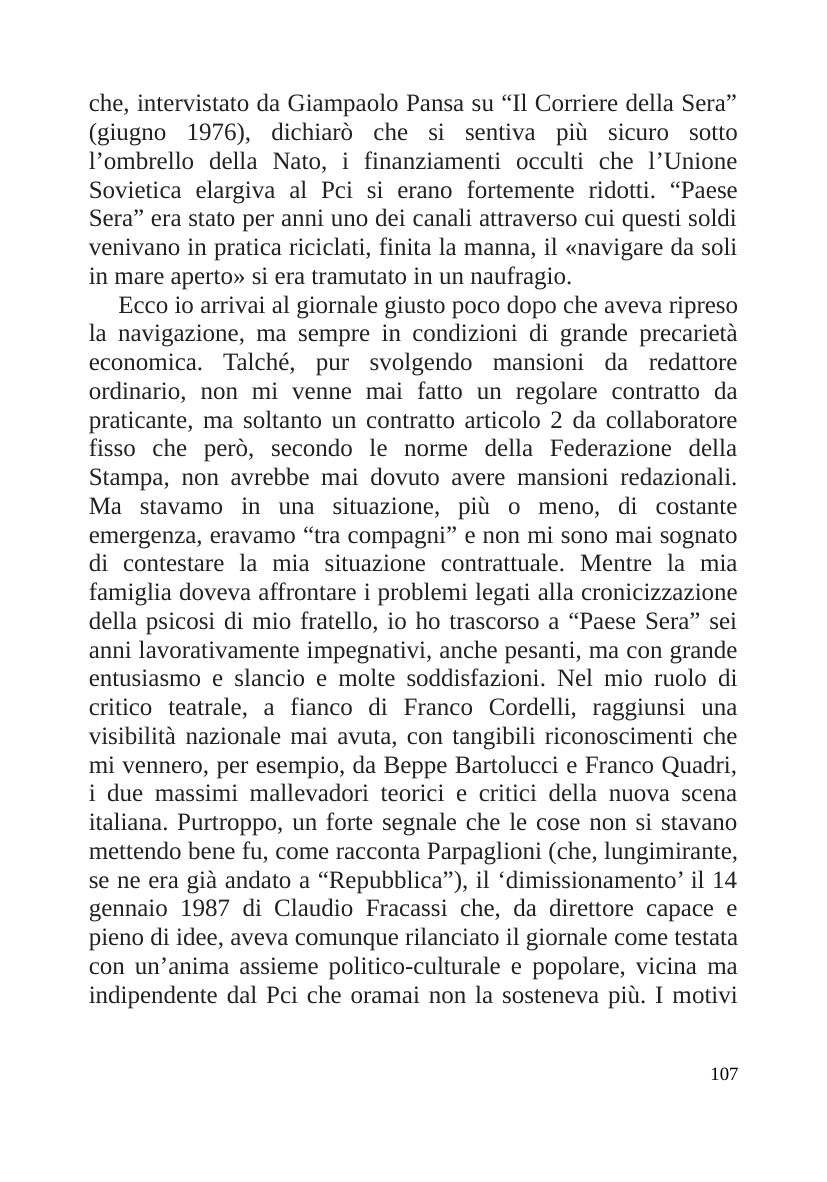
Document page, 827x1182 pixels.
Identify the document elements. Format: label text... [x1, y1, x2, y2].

text che, intervistato da Giampaolo Pansa su “Il Corriere della Sera” (giugno 1976), dichiarò che si sentiva più sicuro sotto l’ombrello della Nato, i finanziamenti occulti che l’Unione Sovietica elargiva al Pci si erano fortemente ridotti. “Paese Sera” era stato per anni uno dei canali attraverso cui questi soldi venivano in pratica riciclati, finita la manna, il «navigare da soli in mare aperto» si era tramutato in un naufragio. [88, 88, 738, 290]
text Ecco io arrivai al giornale giusto poco dopo che aveva ripreso la navigazione, ma sempre in condizioni di grande precarietà economica. Talché, pur svolgendo mansioni da redattore ordinario, non mi venne mai fatto un regolare contratto da praticante, ma soltanto un contratto articolo 2 da collaboratore fisso che però, secondo le norme della Federazione della Stampa, non avrebbe mai dovuto avere mansioni redazionali. Ma stavamo in una situazione, più o meno, di costante emergenza, eravamo “tra compagni” e non mi sono mai sognato di contestare la mia situazione contrattuale. Mentre la mia famiglia doveva affrontare i problemi legati alla cronicizzazione della psicosi di mio fratello, io ho trascorso a “Paese Sera” sei anni lavorativamente impegnativi, anche pesanti, ma con grande entusiasmo e slancio e molte soddisfazioni. Nel mio ruolo di critico teatrale, a fianco di Franco Cordelli, raggiunsi una visibilità nazionale mai avuta, con tangibili riconoscimenti che mi vennero, per esempio, da Beppe Bartolucci e Franco Quadri, i due massimi mallevadori teorici e critici della nuova scena italiana. Purtroppo, un forte segnale che le cose non si stavano mettendo bene fu, come racconta Parpaglioni (che, lungimirante, se ne era già andato a “Repubblica”), il ‘dimissionamento’ il 14 gennaio 1987 di Claudio Fracassi che, da direttore capace e pieno di idee, aveva comunque rilanciato il giornale come testata con un’anima assieme politico-culturale e popolare, vicina ma indipendente dal Pci che oramai non la sosteneva più. I motivi [88, 290, 738, 1008]
